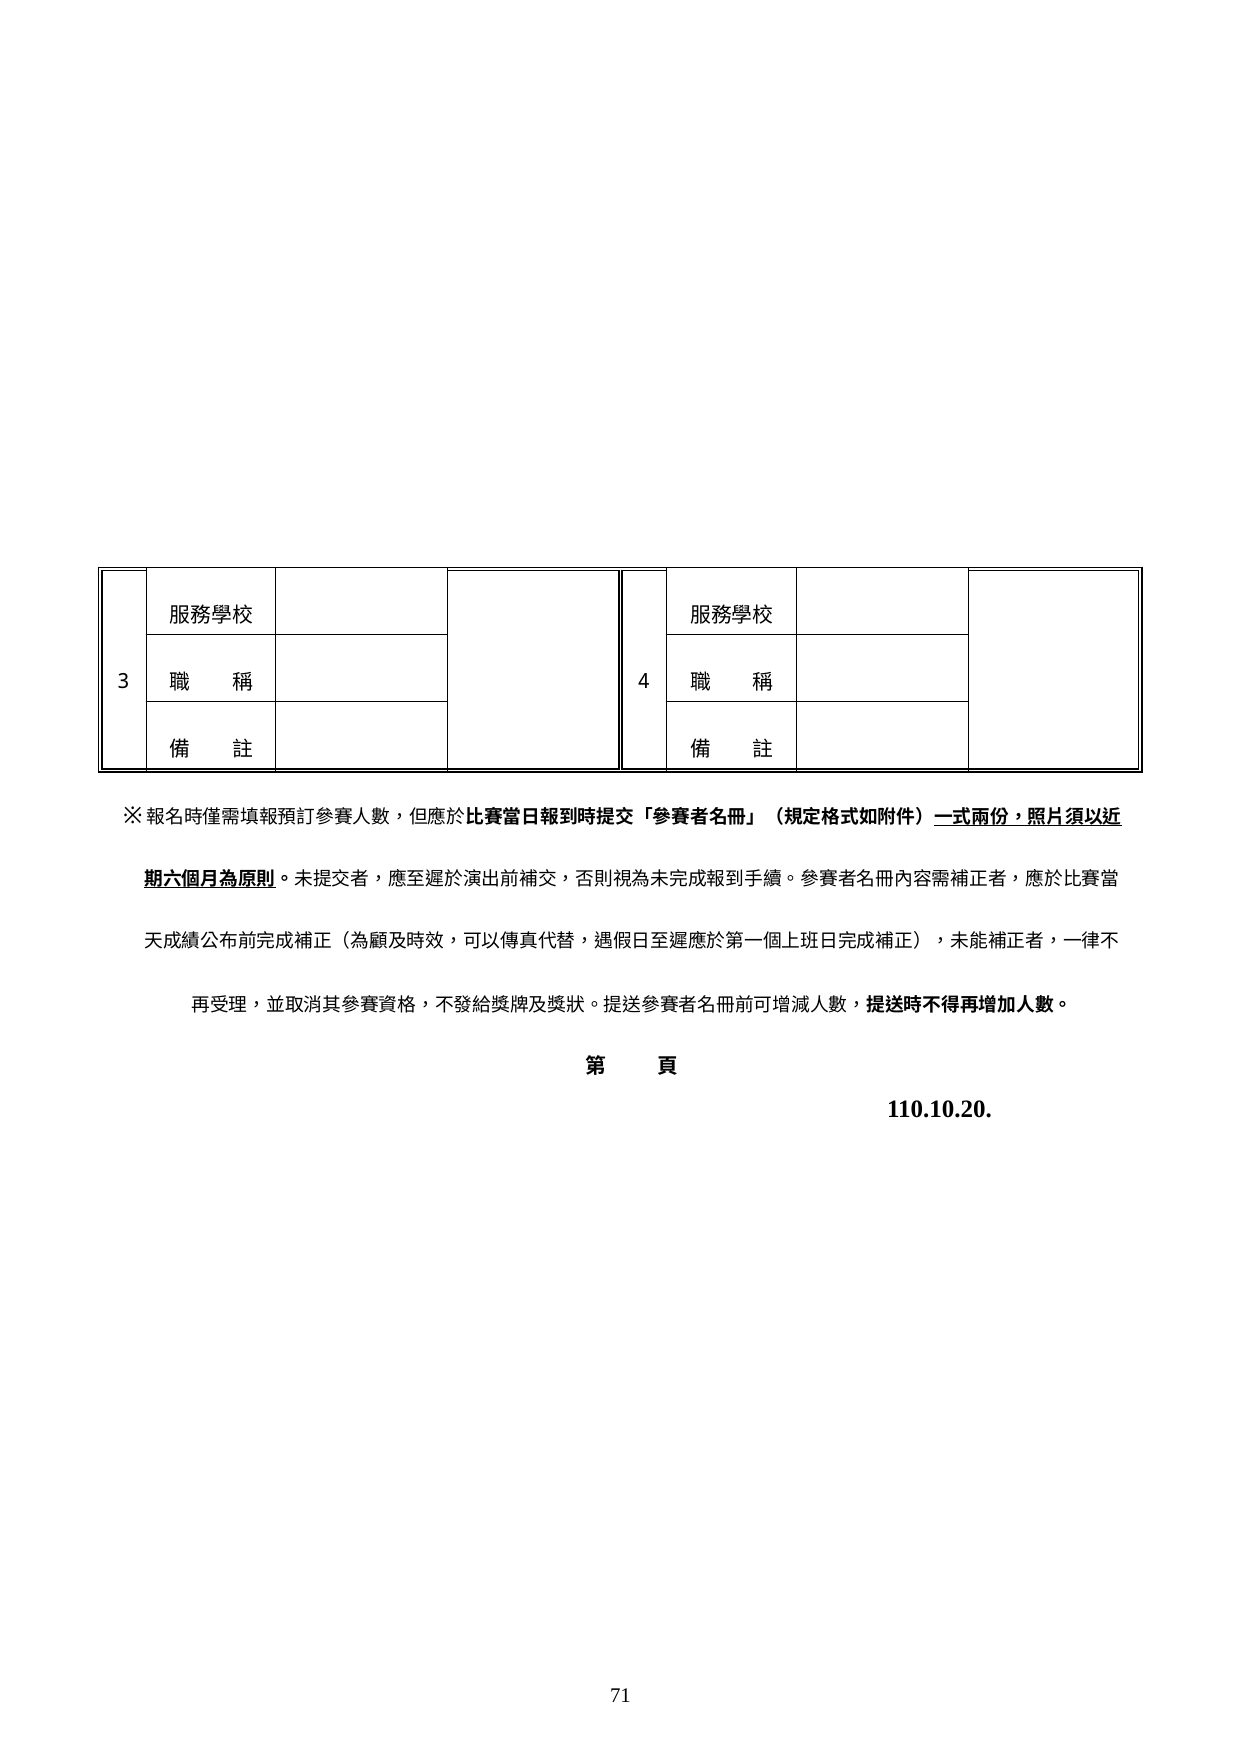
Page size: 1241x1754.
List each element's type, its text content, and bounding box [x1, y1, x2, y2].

table_cell 4 [623, 571, 666, 768]
table_cell 職 稱 [667, 635, 796, 701]
table_cell 備 註 [147, 702, 275, 768]
table_cell [276, 635, 447, 701]
table_cell [797, 635, 968, 701]
table_cell [797, 568, 968, 634]
text ※報名時僅需填報預訂參賽人數，但應於比賽當日報到時提交「參賽者名冊」（規定格式如附件）一式兩份，照片須以近期六個月為原則。未提交者，應至遲於演出前補交，否則視為未完成報到手續。參賽者名冊內容需補正者，應於比賽當天成績公布前完成補正（為顧及時效，可以傳真代替，遇假日至遲應於第一個上班日完成補正），未能補正者，一律不再受理，並取消其參賽資格，不發給獎牌及獎狀。提送參賽者名冊前可增減人數，提送時不得再增加人數。 第 頁 [112, 773, 1128, 1085]
table_cell 3 [103, 571, 146, 768]
table_cell [276, 568, 447, 634]
table_cell [797, 702, 968, 768]
text 110.10.20. [887, 1094, 1016, 1123]
table_cell [448, 571, 618, 768]
table_cell 服務學校 [147, 568, 275, 634]
table_cell [276, 702, 447, 768]
table_cell [969, 571, 1138, 768]
table_cell 職 稱 [147, 635, 275, 701]
table_cell 備 註 [667, 702, 796, 768]
table_cell 服務學校 [667, 568, 796, 634]
